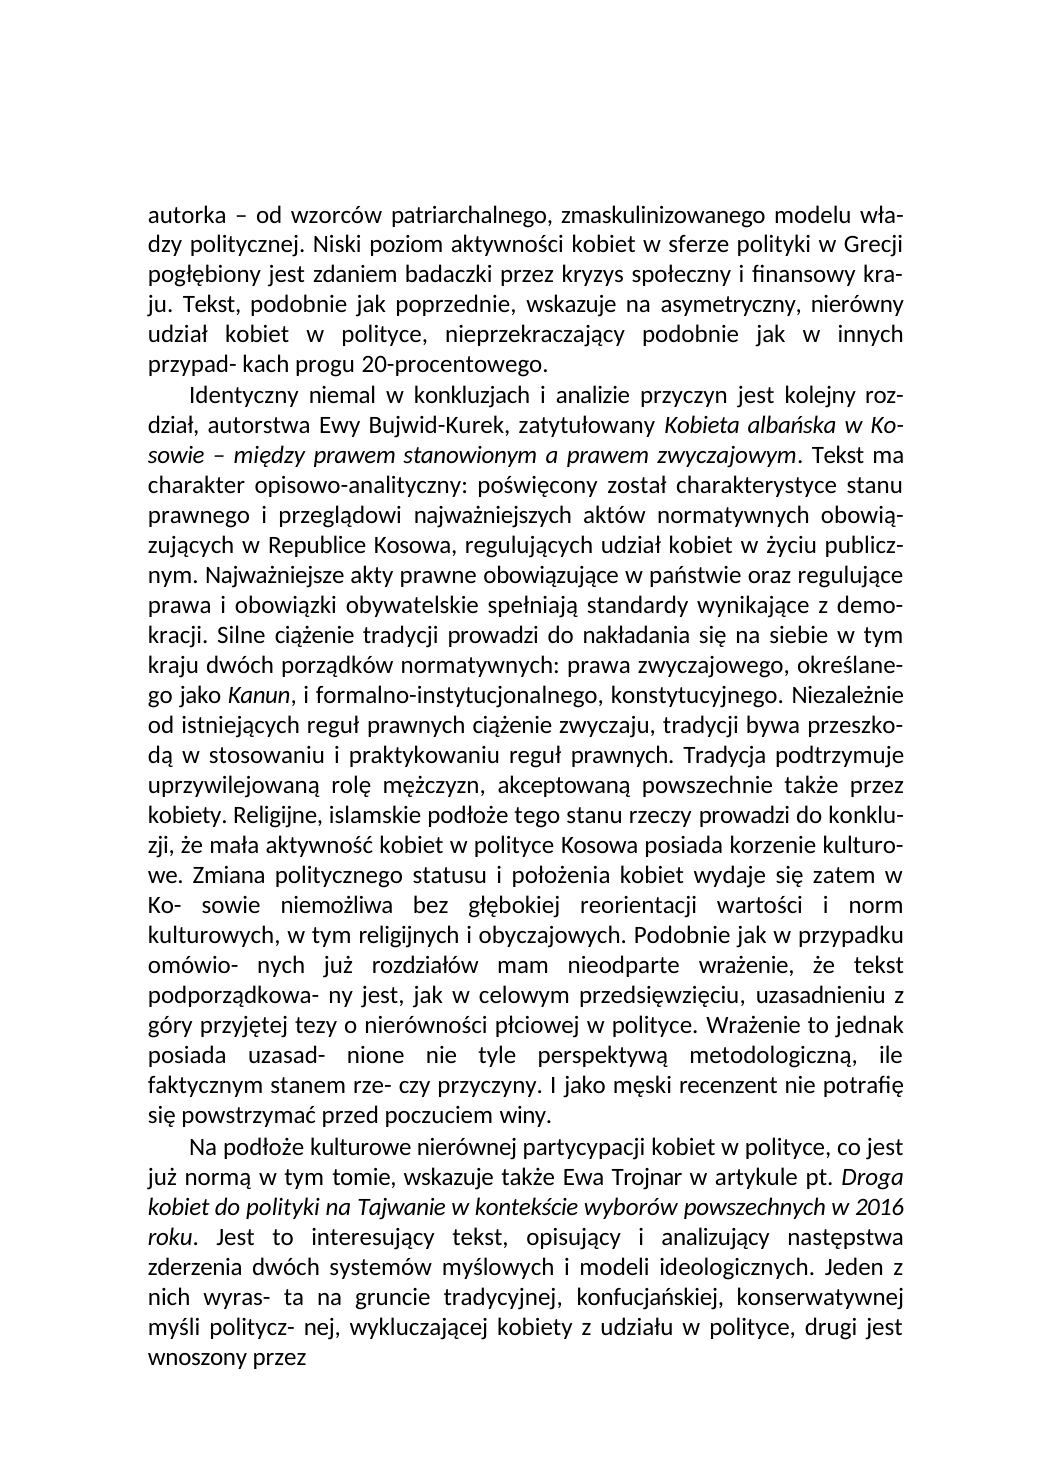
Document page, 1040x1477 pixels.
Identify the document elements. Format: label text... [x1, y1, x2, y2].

text Na podłoże kulturowe nierównej partycypacji kobiet w polityce, co jest już normą w tym tomie, wskazuje także Ewa Trojnar w artykule pt. Droga kobiet do polityki na Tajwanie w kontekście wyborów powszechnych w 2016 roku. Jest to interesujący tekst, opisujący i analizujący następstwa zderzenia dwóch systemów myślowych i modeli ideologicznych. Jeden z nich wyras- ta na gruncie tradycyjnej, konfucjańskiej, konserwatywnej myśli politycz- nej, wykluczającej kobiety z udziału w polityce, drugi jest wnoszony przez [148, 1132, 904, 1372]
text autorka – od wzorców patriarchalnego, zmaskulinizowanego modelu wła- dzy politycznej. Niski poziom aktywności kobiet w sferze polityki w Grecji pogłębiony jest zdaniem badaczki przez kryzys społeczny i finansowy kra- ju. Tekst, podobnie jak poprzednie, wskazuje na asymetryczny, nierówny udział kobiet w polityce, nieprzekraczający podobnie jak w innych przypad- kach progu 20-procentowego. [148, 199, 904, 379]
text Identyczny niemal w konkluzjach i analizie przyczyn jest kolejny roz- dział, autorstwa Ewy Bujwid-Kurek, zatytułowany Kobieta albańska w Ko- sowie – między prawem stanowionym a prawem zwyczajowym. Tekst ma charakter opisowo-analityczny: poświęcony został charakterystyce stanu prawnego i przeglądowi najważniejszych aktów normatywnych obowią- zujących w Republice Kosowa, regulujących udział kobiet w życiu publicz- nym. Najważniejsze akty prawne obowiązujące w państwie oraz regulujące prawa i obowiązki obywatelskie spełniają standardy wynikające z demo- kracji. Silne ciążenie tradycji prowadzi do nakładania się na siebie w tym kraju dwóch porządków normatywnych: prawa zwyczajowego, określane- go jako Kanun, i formalno-instytucjonalnego, konstytucyjnego. Niezależnie od istniejących reguł prawnych ciążenie zwyczaju, tradycji bywa przeszko- dą w stosowaniu i praktykowaniu reguł prawnych. Tradycja podtrzymuje uprzywilejowaną rolę mężczyzn, akceptowaną powszechnie także przez kobiety. Religijne, islamskie podłoże tego stanu rzeczy prowadzi do konklu- zji, że mała aktywność kobiet w polityce Kosowa posiada korzenie kulturo- we. Zmiana politycznego statusu i położenia kobiet wydaje się zatem w Ko- sowie niemożliwa bez głębokiej reorientacji wartości i norm kulturowych, w tym religijnych i obyczajowych. Podobnie jak w przypadku omówio- nych już rozdziałów mam nieodparte wrażenie, że tekst podporządkowa- ny jest, jak w celowym przedsięwzięciu, uzasadnieniu z góry przyjętej tezy o nierówności płciowej w polityce. Wrażenie to jednak posiada uzasad- nione nie tyle perspektywą metodologiczną, ile faktycznym stanem rze- czy przyczyny. I jako męski recenzent nie potrafię się powstrzymać przed poczuciem winy. [148, 380, 904, 1129]
